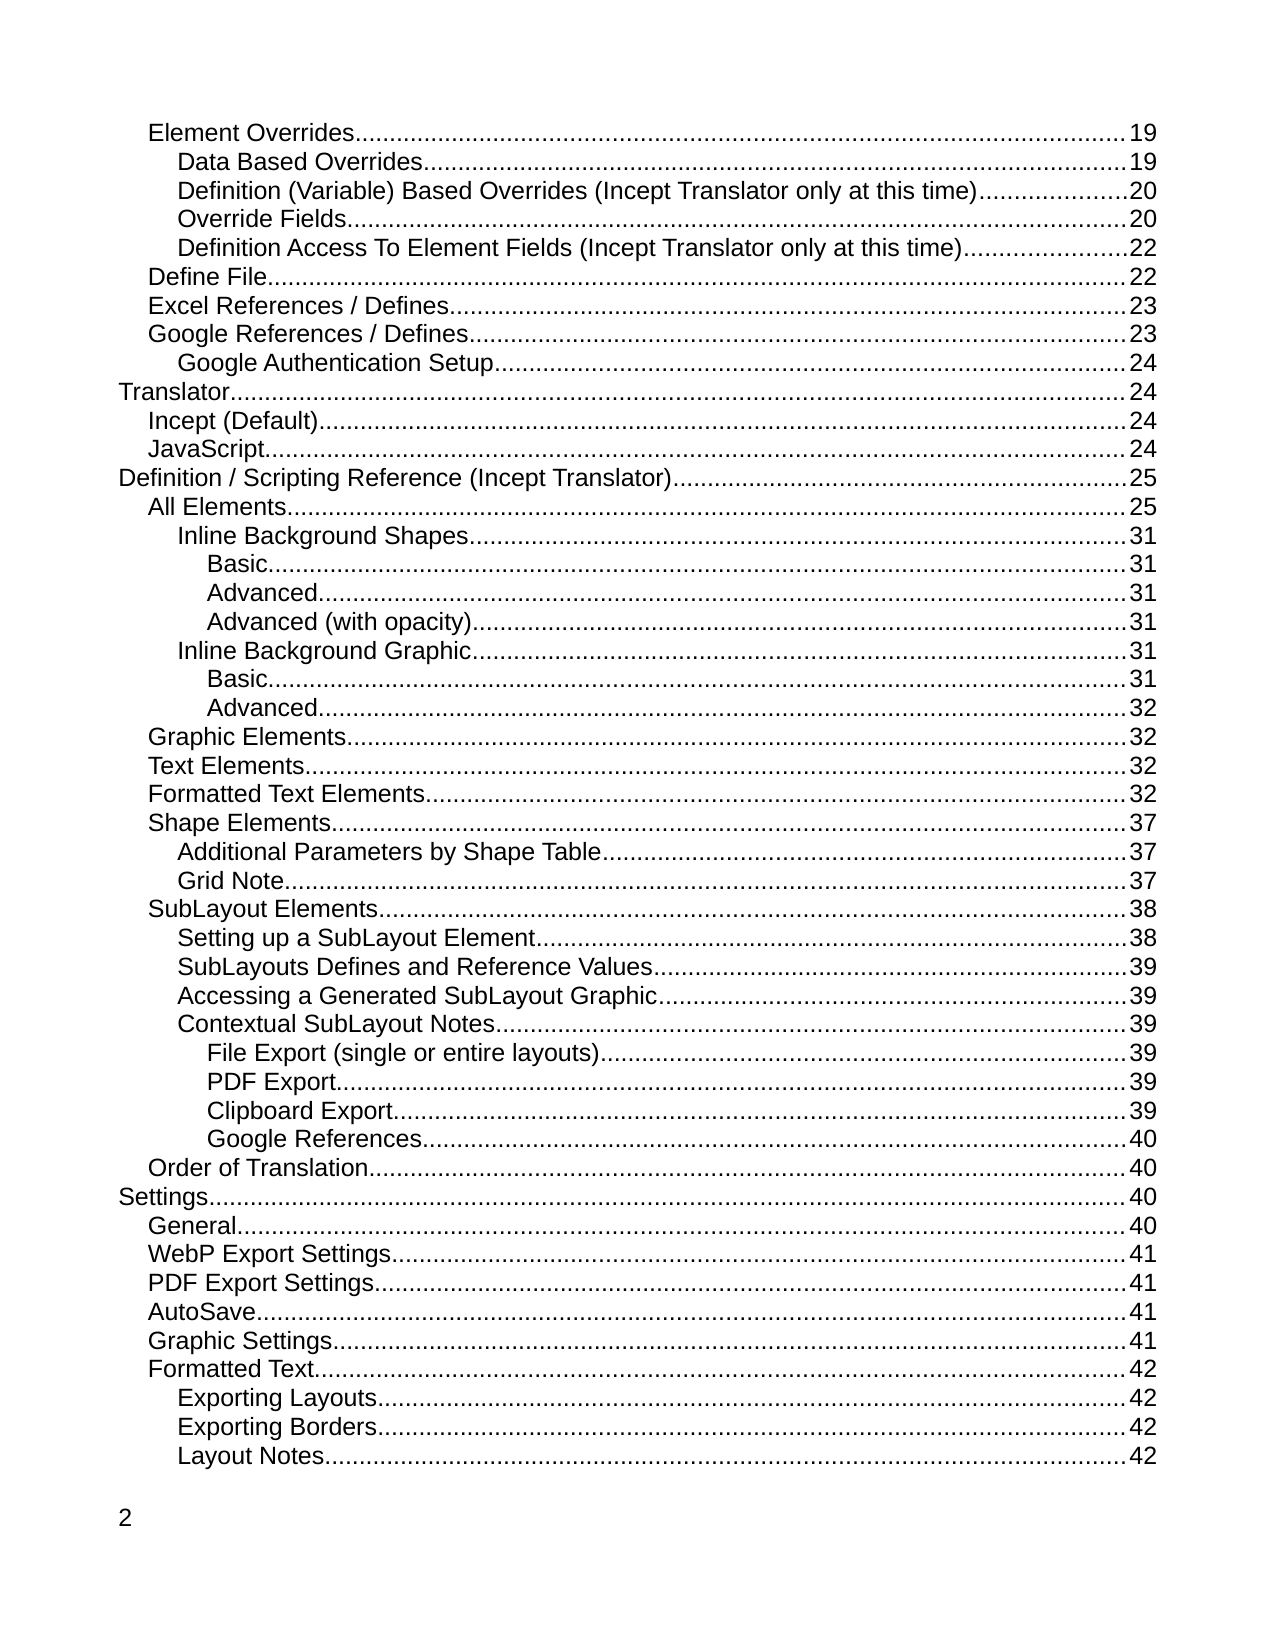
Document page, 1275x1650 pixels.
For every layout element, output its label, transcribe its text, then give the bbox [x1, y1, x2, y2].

text PDF Export Settings 41 [148, 1268, 1157, 1297]
text File Export (single or entire layouts) 39 [207, 1038, 1157, 1067]
text Definition Access To Element Fields (Incept Translator only at this time) 22 [177, 233, 1157, 262]
text Graphic Elements 32 [148, 722, 1157, 751]
text Translator 24 [118, 377, 1157, 406]
text Google Authentication Setup 24 [177, 348, 1157, 377]
text Data Based Overrides 19 [177, 147, 1157, 176]
text Inline Background Shapes 31 [177, 521, 1157, 549]
text Google References / Defines 23 [148, 319, 1157, 348]
text Order of Translation 40 [148, 1153, 1157, 1182]
text Inline Background Graphic 31 [177, 636, 1157, 664]
text Layout Notes 42 [177, 1441, 1157, 1469]
text Advanced 32 [207, 693, 1157, 722]
text PDF Export 39 [207, 1067, 1157, 1096]
text Basic 31 [207, 549, 1157, 578]
text Definition / Scripting Reference (Incept Translator) 25 [118, 463, 1157, 492]
text Override Fields 20 [177, 204, 1157, 233]
text SubLayout Elements 38 [148, 894, 1157, 923]
text AutoSave 41 [148, 1297, 1157, 1326]
text Google References 40 [207, 1124, 1157, 1153]
text Formatted Text Elements 32 [148, 779, 1157, 808]
text Contextual SubLayout Notes 39 [177, 1009, 1157, 1038]
text Clipboard Export 39 [207, 1096, 1157, 1124]
text Setting up a SubLayout Element 38 [177, 923, 1157, 952]
text Formatted Text 42 [148, 1354, 1157, 1383]
text Graphic Settings 41 [148, 1326, 1157, 1354]
text Text Elements 32 [148, 751, 1157, 779]
text Exporting Layouts 42 [177, 1383, 1157, 1412]
text Additional Parameters by Shape Table 37 [177, 837, 1157, 866]
text Define File 22 [148, 262, 1157, 291]
text JavaScript 24 [148, 434, 1157, 463]
text Grid Note 37 [177, 866, 1157, 894]
text Settings 40 [118, 1182, 1157, 1211]
text Element Overrides 19 [148, 118, 1157, 147]
text Basic 31 [207, 664, 1157, 693]
text Exporting Borders 42 [177, 1412, 1157, 1441]
text Advanced (with opacity) 31 [207, 607, 1157, 636]
text Excel References / Defines 23 [148, 291, 1157, 319]
text General 40 [148, 1211, 1157, 1239]
text Definition (Variable) Based Overrides (Incept Translator only at this time) 20 [177, 176, 1157, 204]
text Shape Elements 37 [148, 808, 1157, 837]
text Accessing a Generated SubLayout Graphic 39 [177, 981, 1157, 1009]
text Incept (Default) 24 [148, 406, 1157, 434]
text SubLayouts Defines and Reference Values 39 [177, 952, 1157, 981]
text WebP Export Settings 41 [148, 1239, 1157, 1268]
text All Elements 25 [148, 492, 1157, 521]
text Advanced 31 [207, 578, 1157, 607]
